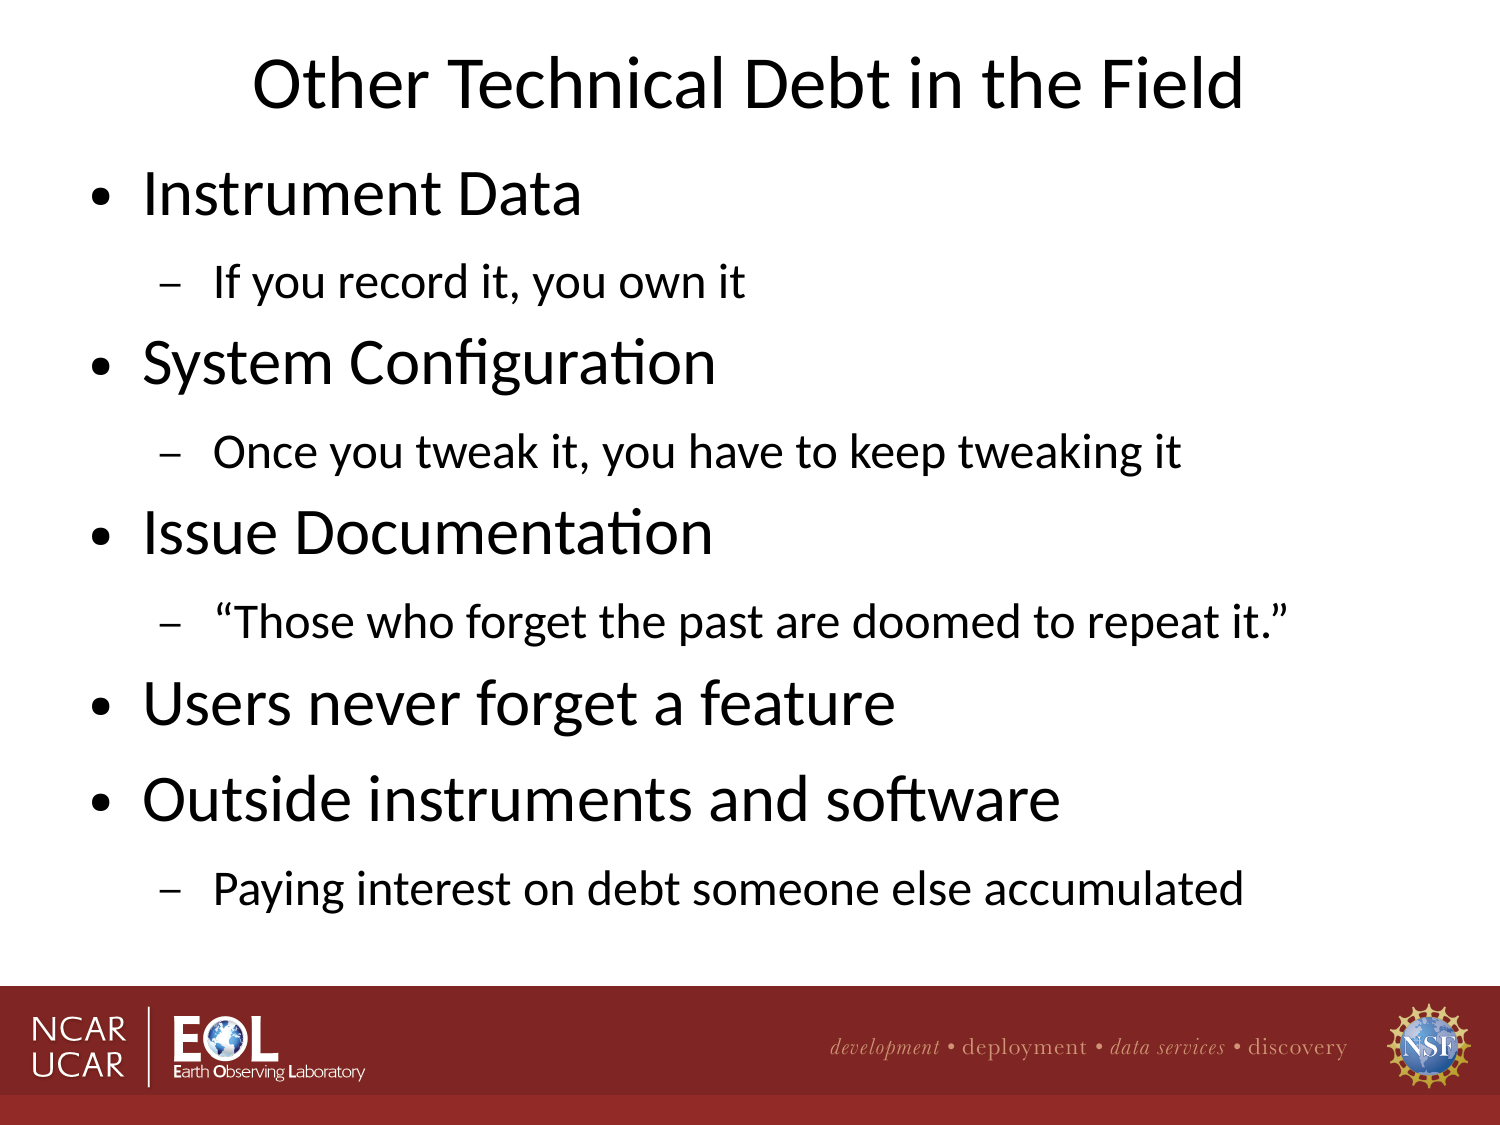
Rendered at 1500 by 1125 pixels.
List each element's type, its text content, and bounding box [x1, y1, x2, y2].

picture [0, 986, 1500, 1125]
list Instrument Data If you record it, you own it System Configuration Once you tweak it, you have to keep tweaking it Issue Documentation “Those who forget the past are doomed to repeat it.” Users never forget a feature Outside instruments and software Paying interest on debt someone else accumulated [71, 164, 1422, 947]
title Other Technical Debt in the Field [75, 45, 1425, 136]
